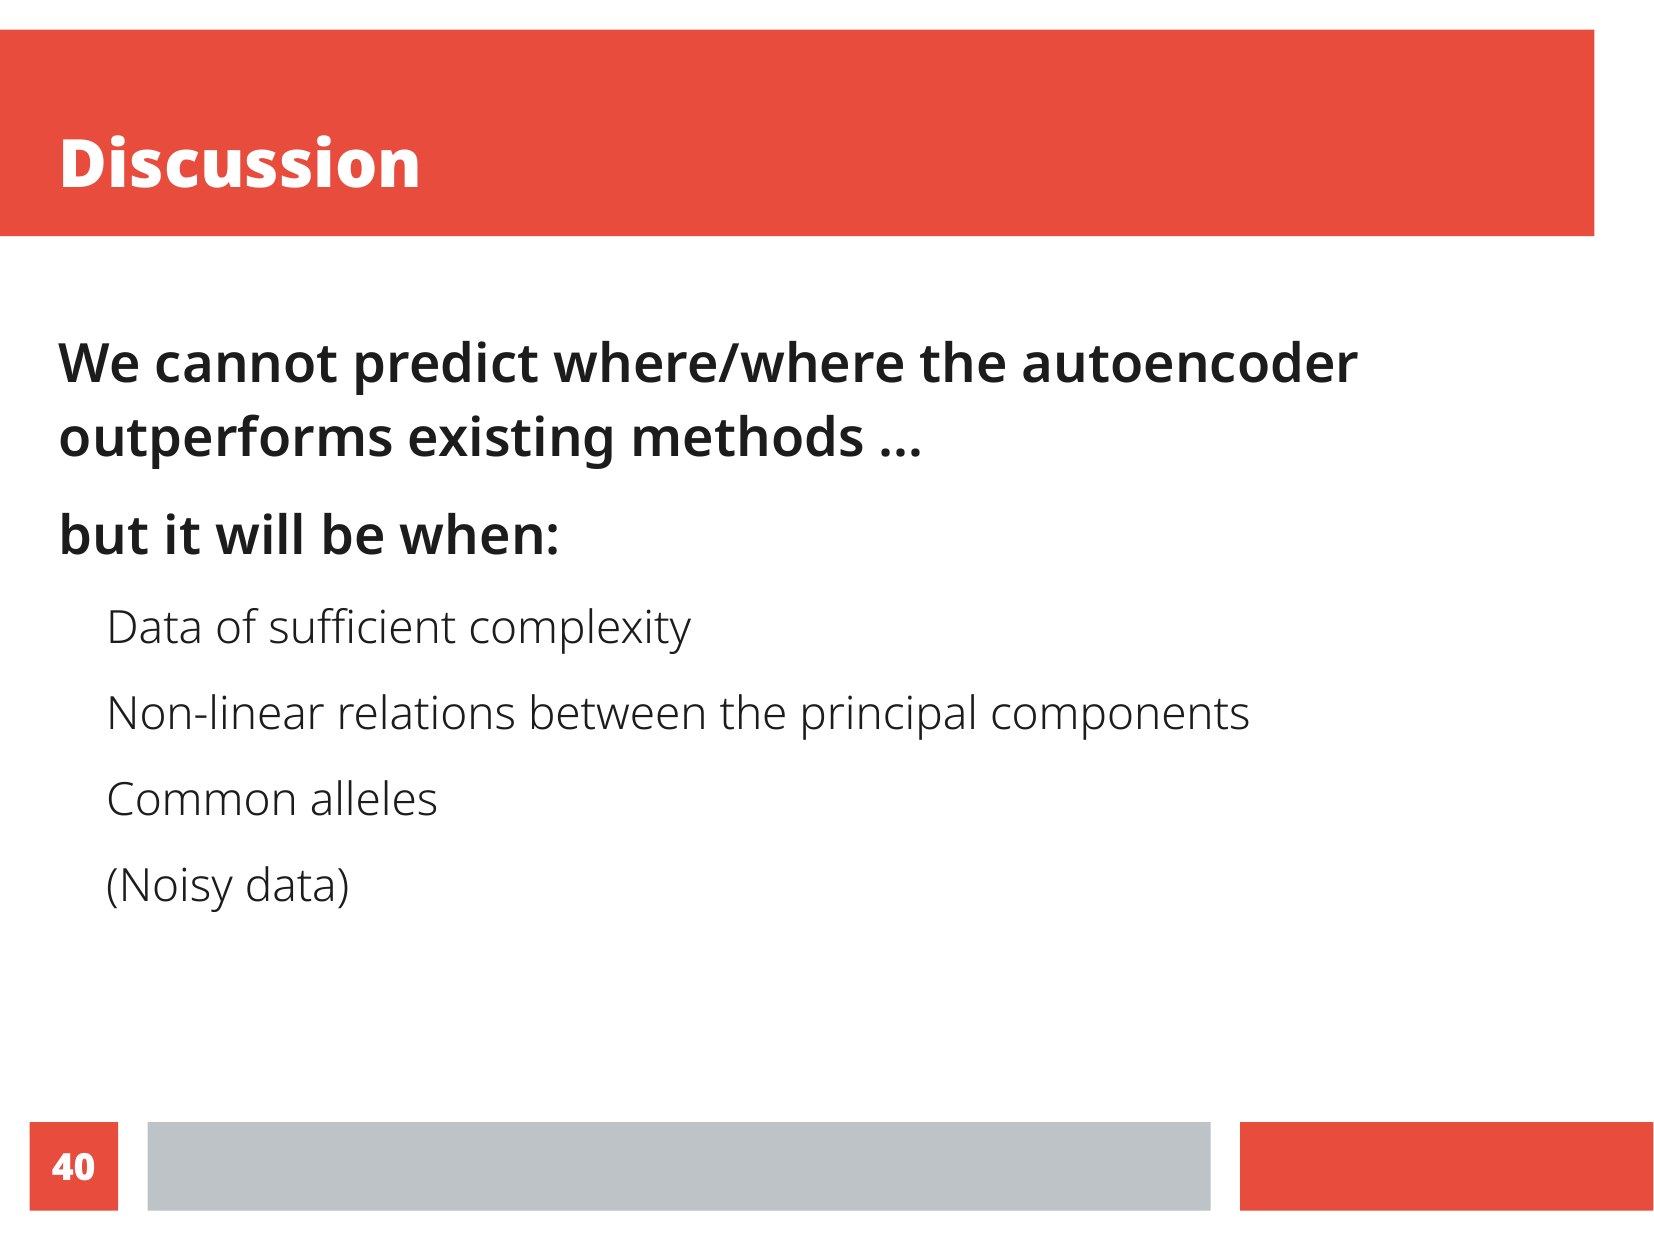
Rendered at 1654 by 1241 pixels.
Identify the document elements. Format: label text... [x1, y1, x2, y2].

title Discussion [59, 59, 1595, 207]
list We cannot predict where/where the autoencoder outperforms existing methods … but it will be when: Data of sufficient complexity Non-linear relations between the principal components Common alleles (Noisy data) [59, 324, 1565, 1093]
